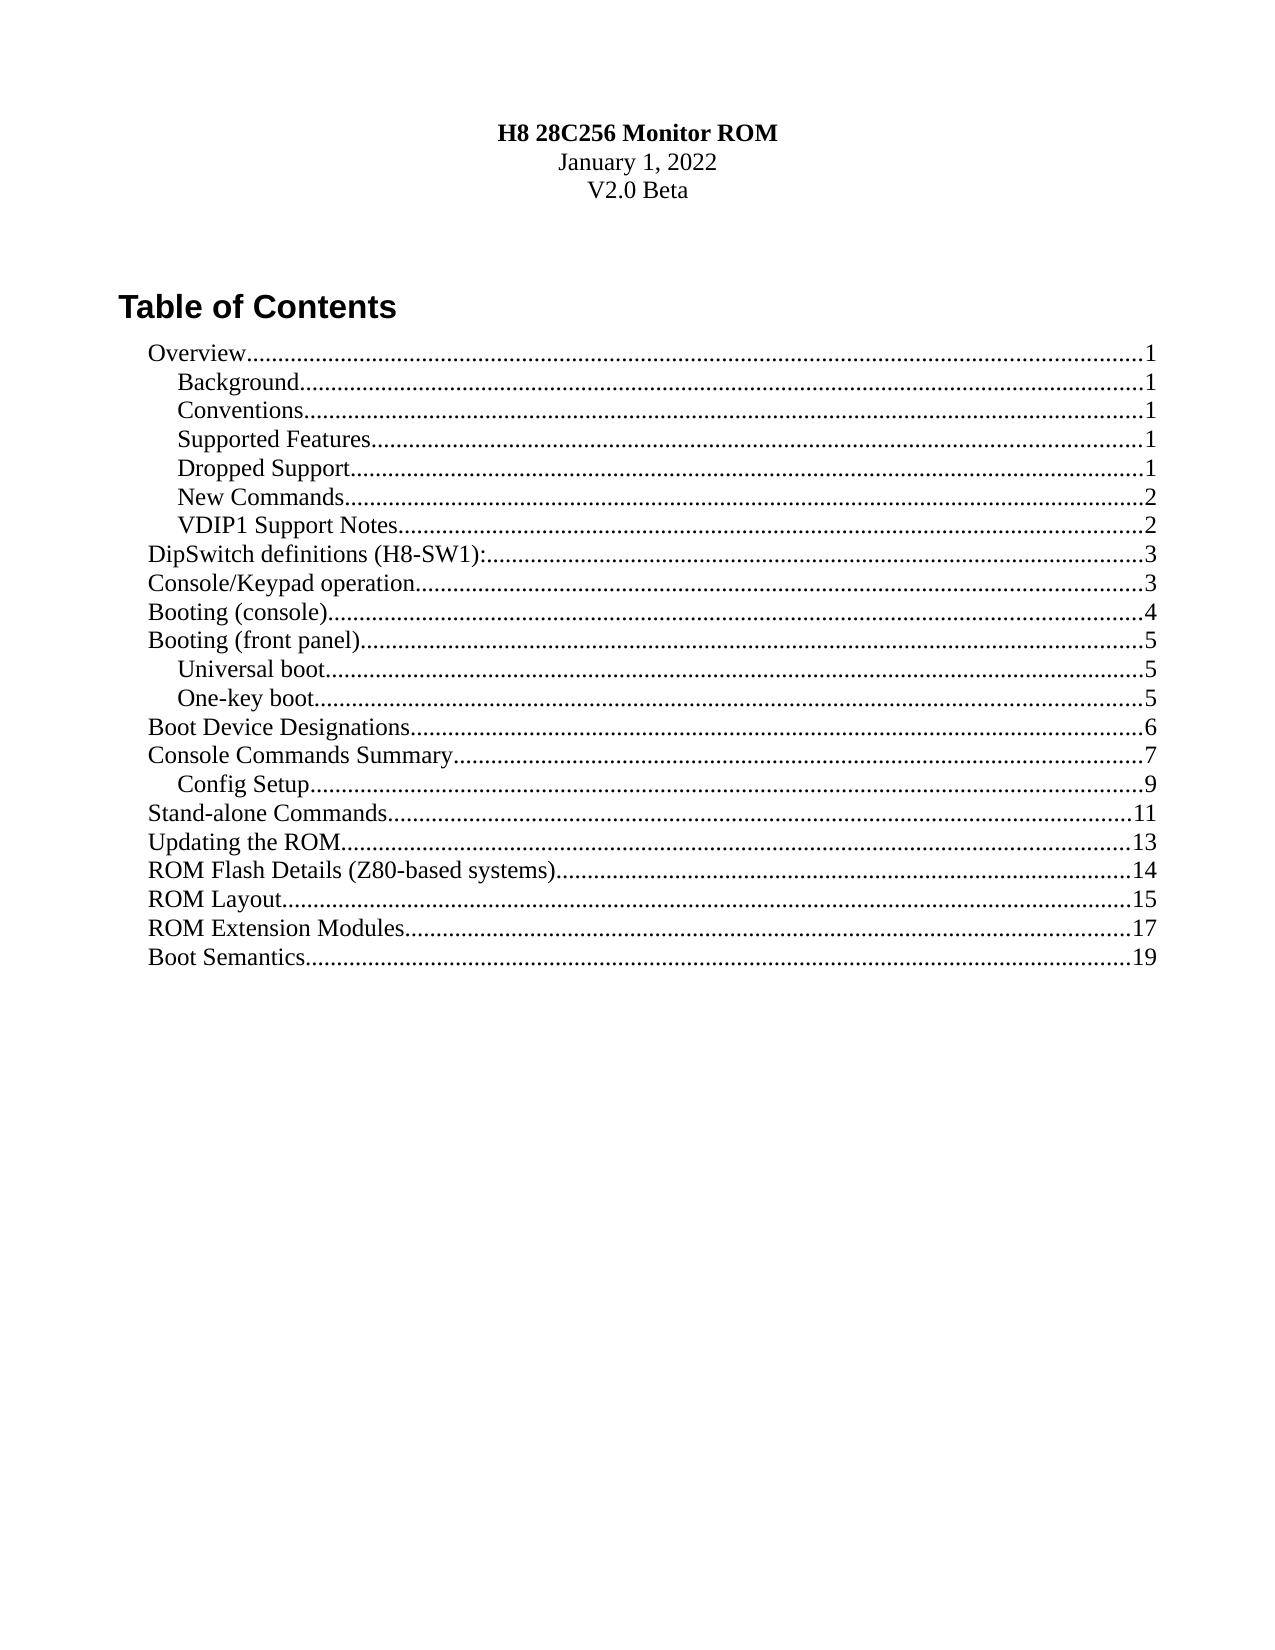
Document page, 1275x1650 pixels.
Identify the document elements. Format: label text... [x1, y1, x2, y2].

text Stand-alone Commands 11 [148, 798, 1157, 827]
text Updating the ROM 13 [148, 827, 1157, 855]
text VDIP1 Support Notes 2 [177, 510, 1157, 539]
text Booting (console) 4 [148, 597, 1157, 625]
text January 1, 2022 [118, 147, 1157, 176]
text Boot Device Designations 6 [148, 712, 1157, 740]
text Supported Features 1 [177, 424, 1157, 453]
text Config Setup 9 [177, 769, 1157, 798]
text New Commands 2 [177, 482, 1157, 510]
text Boot Semantics 19 [148, 942, 1157, 970]
subtitle Table of Contents [118, 287, 1157, 325]
text Overview 1 [148, 338, 1157, 367]
text One-key boot 5 [177, 683, 1157, 712]
text Booting (front panel) 5 [148, 625, 1157, 654]
text Conventions 1 [177, 395, 1157, 424]
text DipSwitch definitions (H8-SW1): 3 [148, 539, 1157, 568]
text Console/Keypad operation 3 [148, 568, 1157, 597]
text Background 1 [177, 367, 1157, 395]
text Console Commands Summary 7 [148, 740, 1157, 769]
text ROM Extension Modules 17 [148, 913, 1157, 942]
text Dropped Support 1 [177, 453, 1157, 482]
text H8 28C256 Monitor ROM [118, 118, 1157, 147]
text ROM Layout 15 [148, 884, 1157, 913]
text V2.0 Beta [118, 176, 1157, 204]
text ROM Flash Details (Z80-based systems) 14 [148, 855, 1157, 884]
text Universal boot 5 [177, 654, 1157, 683]
